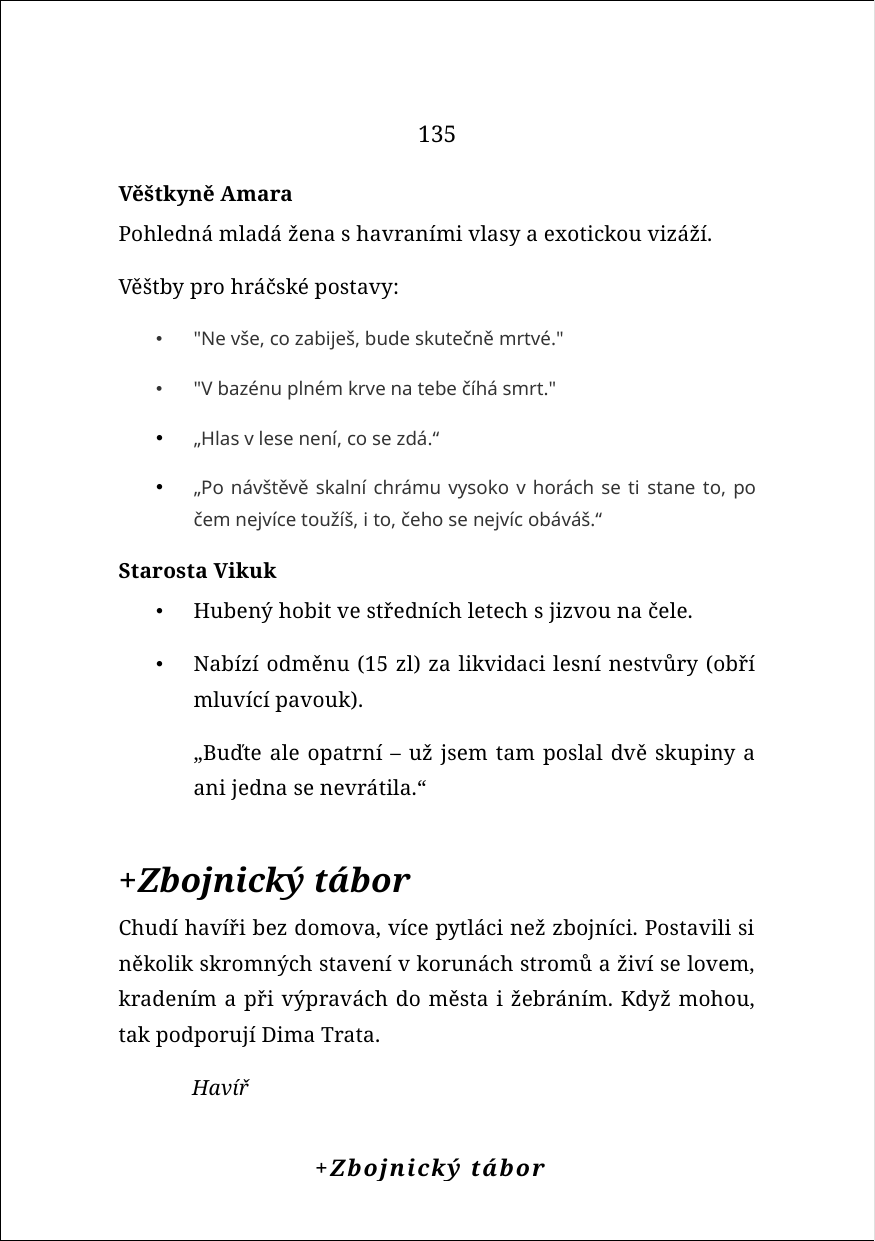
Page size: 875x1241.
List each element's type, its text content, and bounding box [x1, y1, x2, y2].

text Chudí havíři bez domova, více pytláci než zbojníci. Postavili si několik skromných stavení v korunách stromů a živí se lovem, kradením a při výpravách do města i žebráním. Když mohou, tak podporují Dima Trata. [118, 913, 756, 1048]
subtitle Věštkyně Amara [118, 179, 756, 207]
list "Ne vše, co zabiješ, bude skutečně mrtvé." [156, 326, 756, 351]
list „Hlas v lese není, co se zdá.“ [156, 425, 756, 450]
list Havíř [162, 1073, 756, 1102]
list „Po návštěvě skalní chrámu vysoko v horách se ti stane to, po čem nejvíce toužíš, i to, čeho se nejvíc obáváš.“ [156, 474, 756, 532]
text Věštby pro hráčské postavy: [118, 272, 756, 301]
text Pohledná mladá žena s havraními vlasy a exotickou vizáží. [118, 219, 756, 248]
list "V bazénu plném krve na tebe číhá smrt." [156, 375, 756, 401]
list „Buďte ale opatrní – už jsem tam poslal dvě skupiny a ani jedna se nevrátila.“ [156, 738, 756, 802]
list Nabízí odměnu (15 zl) za likvidaci lesní nestvůry (obří mluvící pavouk). [156, 649, 756, 713]
subtitle +Zbojnický tábor [118, 856, 756, 902]
list Hubený hobit ve středních letech s jizvou na čele. [156, 596, 756, 624]
subtitle Starosta Vikuk [118, 556, 756, 584]
